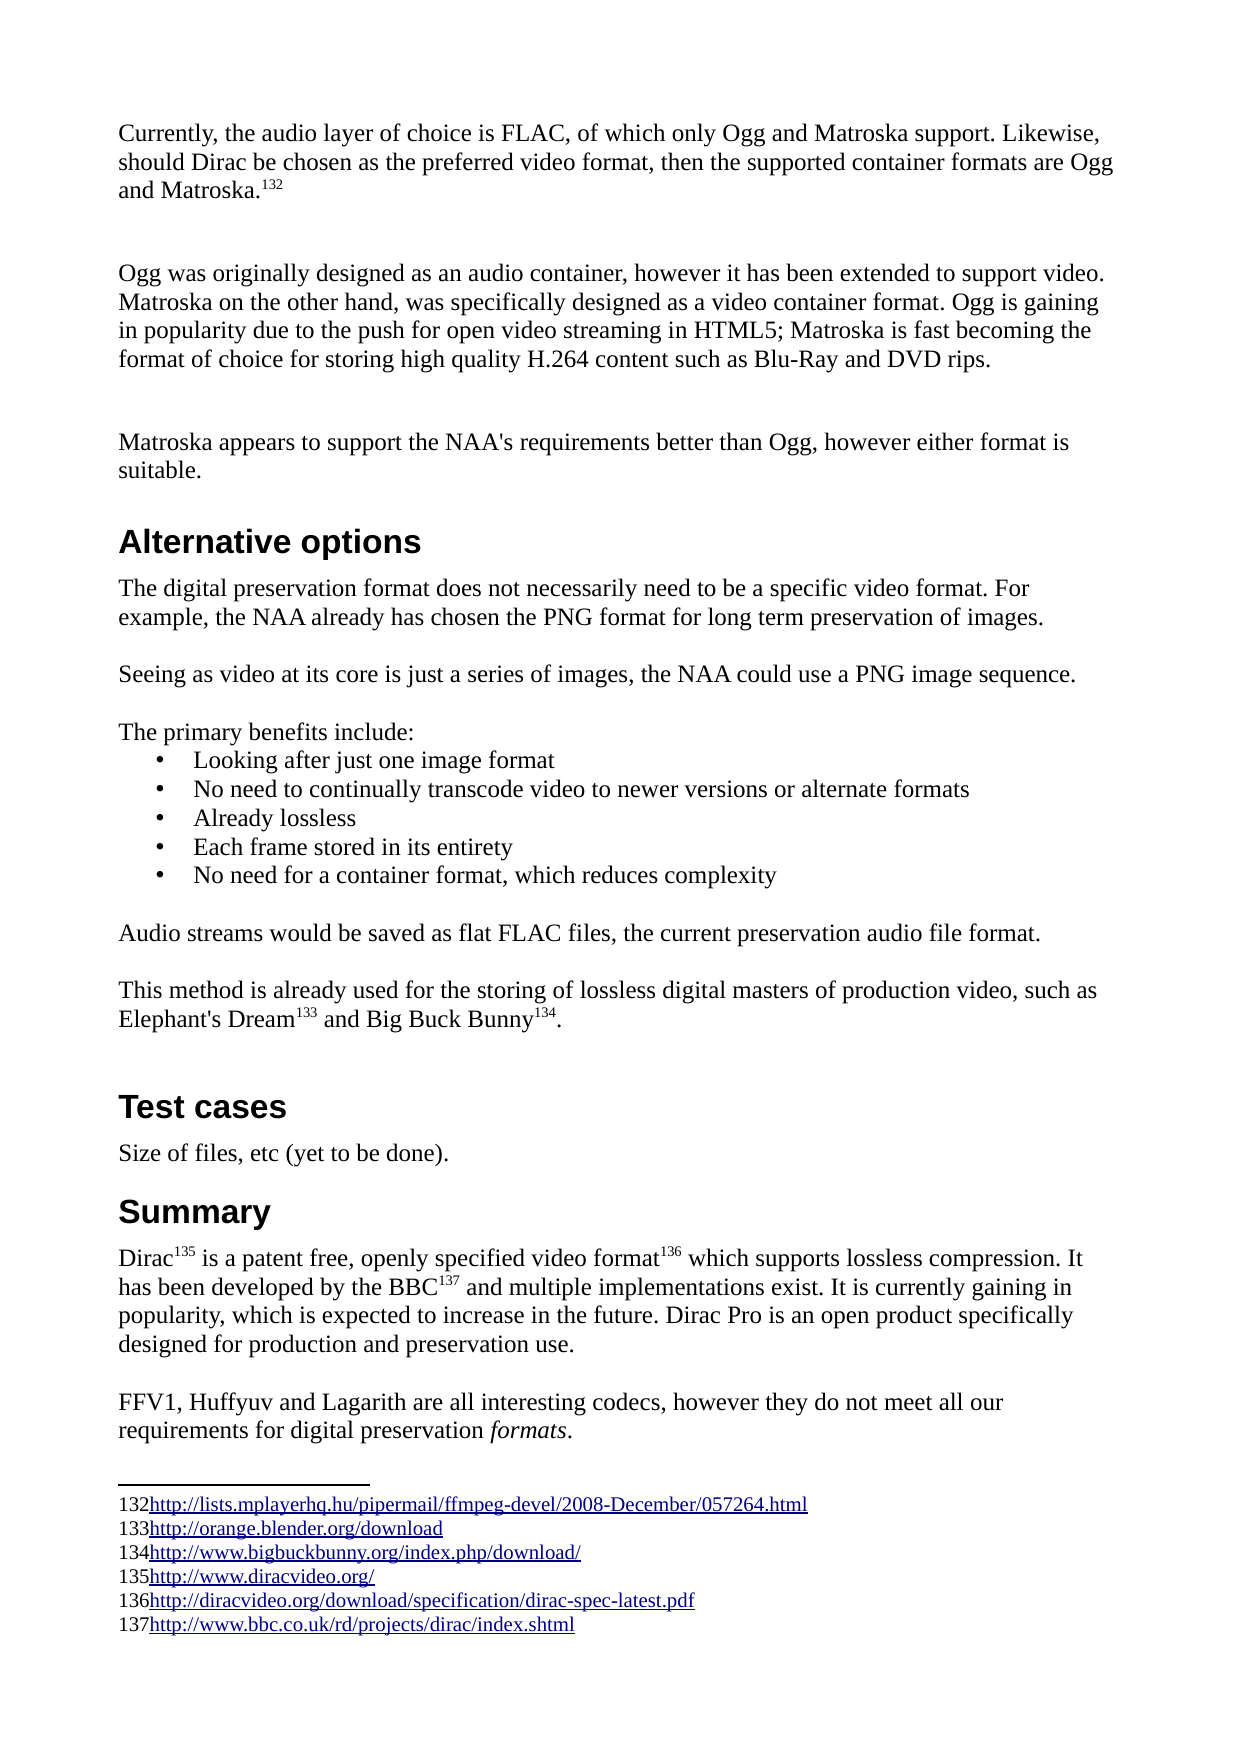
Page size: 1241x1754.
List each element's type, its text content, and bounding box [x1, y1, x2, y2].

text Matroska appears to support the NAA's requirements better than Ogg, however either format is suitable. [118, 427, 1122, 484]
text The primary benefits include: [118, 717, 1122, 746]
text This method is already used for the storing of lossless digital masters of production video, such as Elephant's Dream and Big Buck Bunny. [118, 976, 1122, 1033]
subtitle Summary [118, 1192, 1122, 1230]
list No need for a container format, which reduces complexity [156, 861, 1122, 889]
text Dirac is a patent free, openly specified video format which supports lossless compression. It has been developed by the BBC and multiple implementations exist. It is currently gaining in popularity, which is expected to increase in the future. Dirac Pro is an open product specifically designed for production and preservation use. [118, 1243, 1122, 1358]
text Size of files, etc (yet to be done). [118, 1138, 1122, 1167]
text Seeing as video at its core is just a series of images, the NAA could use a PNG image sequence. [118, 631, 1122, 688]
text Ogg was originally designed as an audio container, however it has been extended to support video. Matroska on the other hand, was specifically designed as a video container format. Ogg is gaining in popularity due to the push for open video streaming in HTML5; Matroska is fast becoming the format of choice for storing high quality H.264 content such as Blu-Ray and DVD rips. [118, 258, 1122, 373]
text http://lists.mplayerhq.hu/pipermail/ffmpeg-devel/2008-December/057264.html [118, 1491, 1122, 1516]
list No need to continually transcode video to newer versions or alternate formats [156, 774, 1122, 803]
text Currently, the audio layer of choice is FLAC, of which only Ogg and Matroska support. Likewise, should Dirac be chosen as the preferred video format, then the supported container formats are Ogg and Matroska. [118, 118, 1122, 204]
list Already lossless [156, 803, 1122, 832]
text http://orange.blender.org/download [118, 1516, 1122, 1539]
text http://www.diracvideo.org/ [118, 1564, 1122, 1588]
text FFV1, Huffyuv and Lagarith are all interesting codecs, however they do not meet all our requirements for digital preservation formats. [118, 1387, 1122, 1444]
text The digital preservation format does not necessarily need to be a specific video format. For example, the NAA already has chosen the PNG format for long term preservation of images. [118, 573, 1122, 631]
subtitle Alternative options [118, 522, 1122, 561]
text http://www.bbc.co.uk/rd/projects/dirac/index.shtml [118, 1612, 1122, 1636]
text http://diracvideo.org/download/specification/dirac-spec-latest.pdf [118, 1588, 1122, 1612]
list Each frame stored in its entirety [156, 832, 1122, 861]
text http://www.bigbuckbunny.org/index.php/download/ [118, 1539, 1122, 1564]
subtitle Test cases [118, 1087, 1122, 1125]
text Audio streams would be saved as flat FLAC files, the current preservation audio file format. [118, 918, 1122, 947]
list Looking after just one image format [156, 746, 1122, 774]
